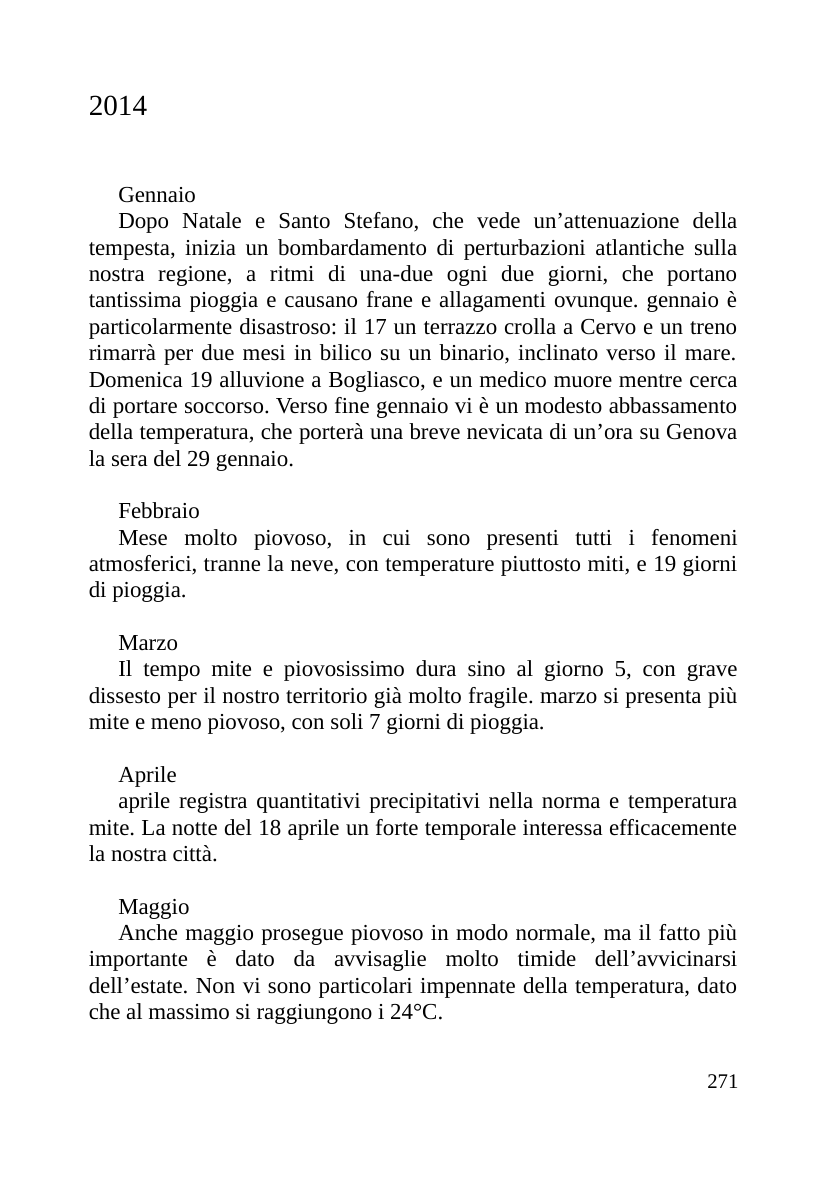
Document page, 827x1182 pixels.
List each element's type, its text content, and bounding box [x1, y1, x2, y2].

text Anche maggio prosegue piovoso in modo normale, ma il fatto più importante è dato da avvisaglie molto timide dell’avvicinarsi dell’estate. Non vi sono particolari impennate della temperatura, dato che al massimo si raggiungono i 24°C. [88, 919, 738, 1024]
text Mese molto piovoso, in cui sono presenti tutti i fenomeni atmosferici, tranne la neve, con temperature piuttosto miti, e 19 giorni di pioggia. [88, 524, 738, 603]
subtitle 2014 [88, 88, 738, 122]
text Maggio [88, 893, 738, 919]
text Gennaio [88, 181, 738, 207]
text Dopo Natale e Santo Stefano, che vede un’attenuazione della tempesta, inizia un bombardamento di perturbazioni atlantiche sulla nostra regione, a ritmi di una-due ogni due giorni, che portano tantissima pioggia e causano frane e allagamenti ovunque. gennaio è particolarmente disastroso: il 17 un terrazzo crolla a Cervo e un treno rimarrà per due mesi in bilico su un binario, inclinato verso il mare. Domenica 19 alluvione a Bogliasco, e un medico muore mentre cerca di portare soccorso. Verso fine gennaio vi è un modesto abbassamento della temperatura, che porterà una breve nevicata di un’ora su Genova la sera del 29 gennaio. [88, 207, 738, 471]
text Marzo [88, 629, 738, 656]
text Febbraio [88, 497, 738, 524]
text Il tempo mite e piovosissimo dura sino al giorno 5, con grave dissesto per il nostro territorio già molto fragile. marzo si presenta più mite e meno piovoso, con soli 7 giorni di pioggia. [88, 656, 738, 734]
text Aprile [88, 761, 738, 787]
text aprile registra quantitativi precipitativi nella norma e temperatura mite. La notte del 18 aprile un forte temporale interessa efficacemente la nostra città. [88, 787, 738, 866]
